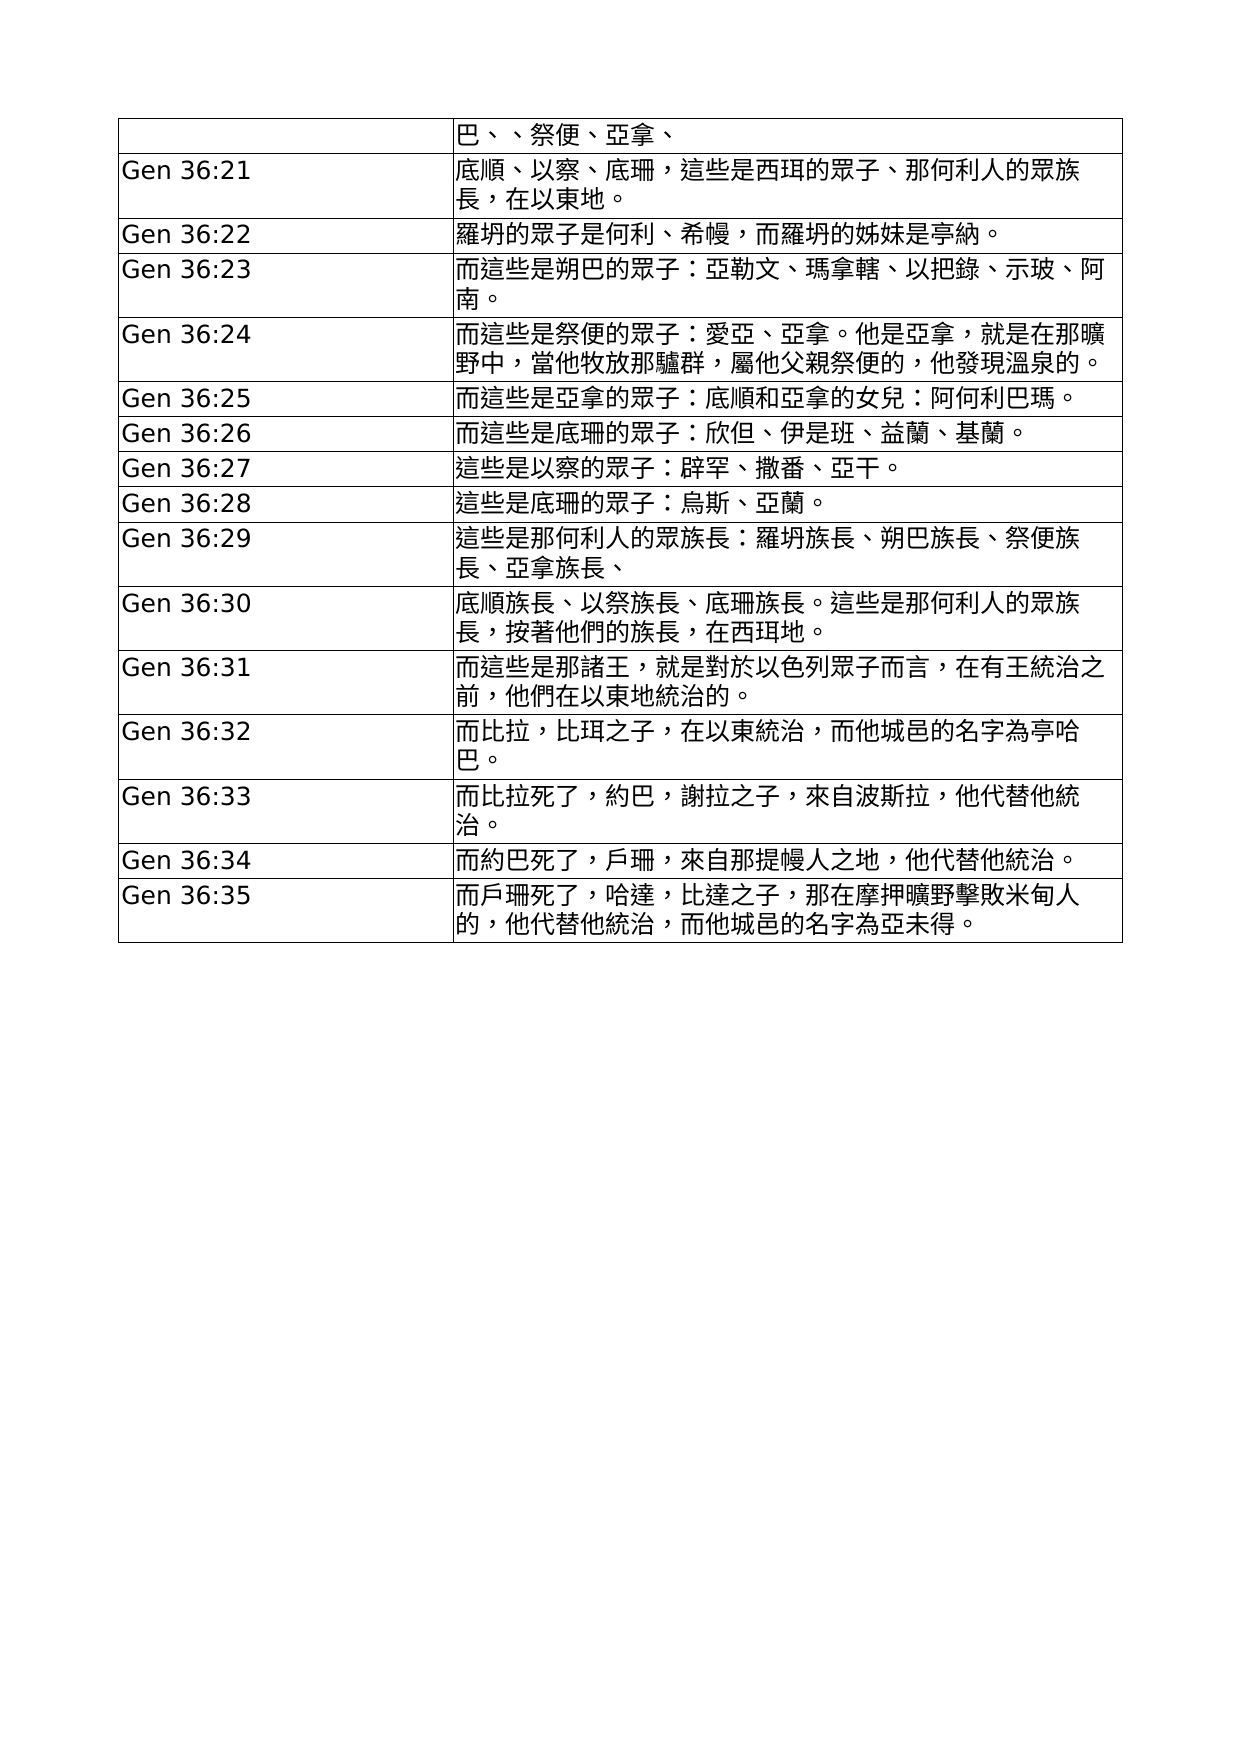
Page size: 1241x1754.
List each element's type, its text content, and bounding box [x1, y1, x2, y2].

table_cell 而戶珊死了，哈達，比達之子，那在摩押曠野擊敗米甸人的，他代替他統治，而他城邑的名字為亞未得。 [454, 879, 1122, 942]
table_cell 而比拉，比珥之子，在以東統治，而他城邑的名字為亭哈巴。 [454, 715, 1122, 779]
table_cell 羅坍的眾子是何利、希幔，而羅坍的姊妹是亭納。 [454, 219, 1122, 253]
table_cell 而這些是亞拿的眾子：底順和亞拿的女兒：阿何利巴瑪。 [454, 382, 1122, 416]
table_cell Gen 36:33 [119, 780, 453, 843]
table_cell Gen 36:32 [119, 715, 453, 779]
table_cell Gen 36:34 [119, 844, 453, 878]
table_cell 而這些是那諸王，就是對於以色列眾子而言，在有王統治之前，他們在以東地統治的。 [454, 651, 1122, 714]
table_cell 而比拉死了，約巴，謝拉之子，來自波斯拉，他代替他統治。 [454, 780, 1122, 843]
table_cell 這些是那何利人的眾族長：羅坍族長、朔巴族長、祭便族長、亞拿族長、 [454, 523, 1122, 586]
table_cell Gen 36:31 [119, 651, 453, 714]
table_cell 而這些是祭便的眾子：愛亞、亞拿。他是亞拿，就是在那曠野中，當他牧放那驢群，屬他父親祭便的，他發現溫泉的。 [454, 318, 1122, 381]
table_cell Gen 36:35 [119, 879, 453, 942]
table_cell 而約巴死了，戶珊，來自那提幔人之地，他代替他統治。 [454, 844, 1122, 878]
table_cell [119, 119, 453, 153]
table_cell 巴、、祭便、亞拿、 [454, 119, 1122, 153]
table_cell 底順族長、以祭族長、底珊族長。這些是那何利人的眾族長，按著他們的族長，在西珥地。 [454, 587, 1122, 650]
table_cell Gen 36:29 [119, 523, 453, 586]
table_cell Gen 36:21 [119, 154, 453, 217]
table_cell Gen 36:23 [119, 254, 453, 317]
table_cell Gen 36:30 [119, 587, 453, 650]
table_cell Gen 36:25 [119, 382, 453, 416]
table_cell Gen 36:22 [119, 219, 453, 253]
table_cell Gen 36:26 [119, 417, 453, 451]
table_cell 而這些是朔巴的眾子：亞勒文、瑪拿轄、以把錄、示玻、阿南。 [454, 254, 1122, 317]
table_cell Gen 36:27 [119, 452, 453, 486]
table_cell 而這些是底珊的眾子：欣但、伊是班、益蘭、基蘭。 [454, 417, 1122, 451]
table_cell 這些是底珊的眾子：烏斯、亞蘭。 [454, 487, 1122, 522]
table_cell Gen 36:28 [119, 487, 453, 522]
table_cell 這些是以察的眾子：辟罕、撒番、亞干。 [454, 452, 1122, 486]
table_cell 底順、以察、底珊，這些是西珥的眾子、那何利人的眾族長，在以東地。 [454, 154, 1122, 217]
table_cell Gen 36:24 [119, 318, 453, 381]
